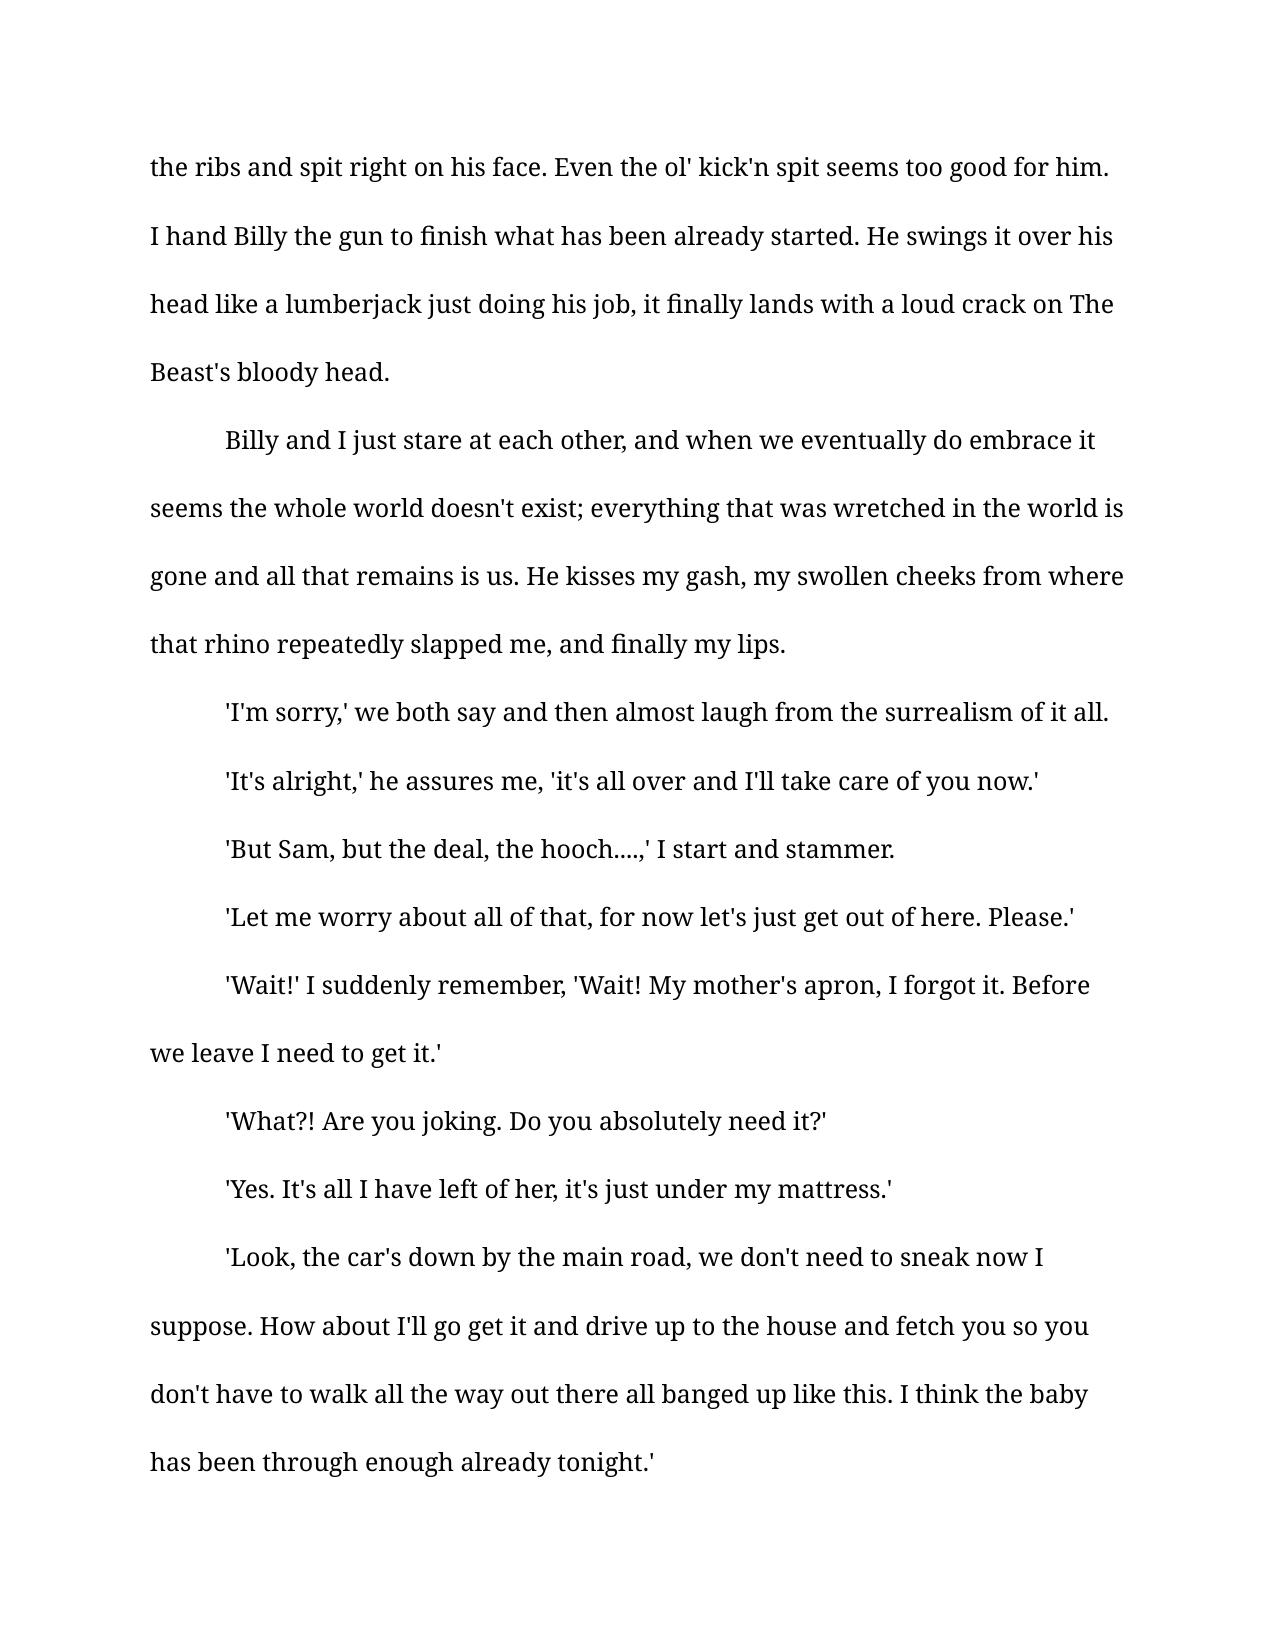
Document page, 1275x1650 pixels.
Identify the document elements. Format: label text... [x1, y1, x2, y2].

text 'Look, the car's down by the main road, we don't need to sneak now I suppose. How about I'll go get it and drive up to the house and fetch you so you don't have to walk all the way out there all banged up like this. I think the baby has been through enough already tonight.' [150, 1240, 1125, 1478]
text 'But Sam, but the deal, the hooch....,' I start and stammer. [150, 831, 1125, 865]
text 'Wait!' I suddenly remember, 'Wait! My mother's apron, I forgot it. Before we leave I need to get it.' [150, 967, 1125, 1070]
text 'Let me worry about all of that, for now let's just get out of here. Please.' [150, 899, 1125, 933]
text 'It's alright,' he assures me, 'it's all over and I'll take care of you now.' [150, 763, 1125, 797]
text the ribs and spit right on his face. Even the ol' kick'n spit seems too good for him. I hand Billy the gun to finish what has been already started. He swings it over his head like a lumberjack just doing his job, it finally lands with a loud crack on The Beast's bloody head. [150, 150, 1125, 388]
text 'Yes. It's all I have left of her, it's just under my mattress.' [150, 1172, 1125, 1206]
text 'What?! Are you joking. Do you absolutely need it?' [150, 1104, 1125, 1138]
text 'I'm sorry,' we both say and then almost laugh from the surrealism of it all. [150, 695, 1125, 729]
text Billy and I just stare at each other, and when we eventually do embrace it seems the whole world doesn't exist; everything that was wretched in the world is gone and all that remains is us. He kisses my gash, my swollen cheeks from where that rhino repeatedly slapped me, and finally my lips. [150, 422, 1125, 661]
